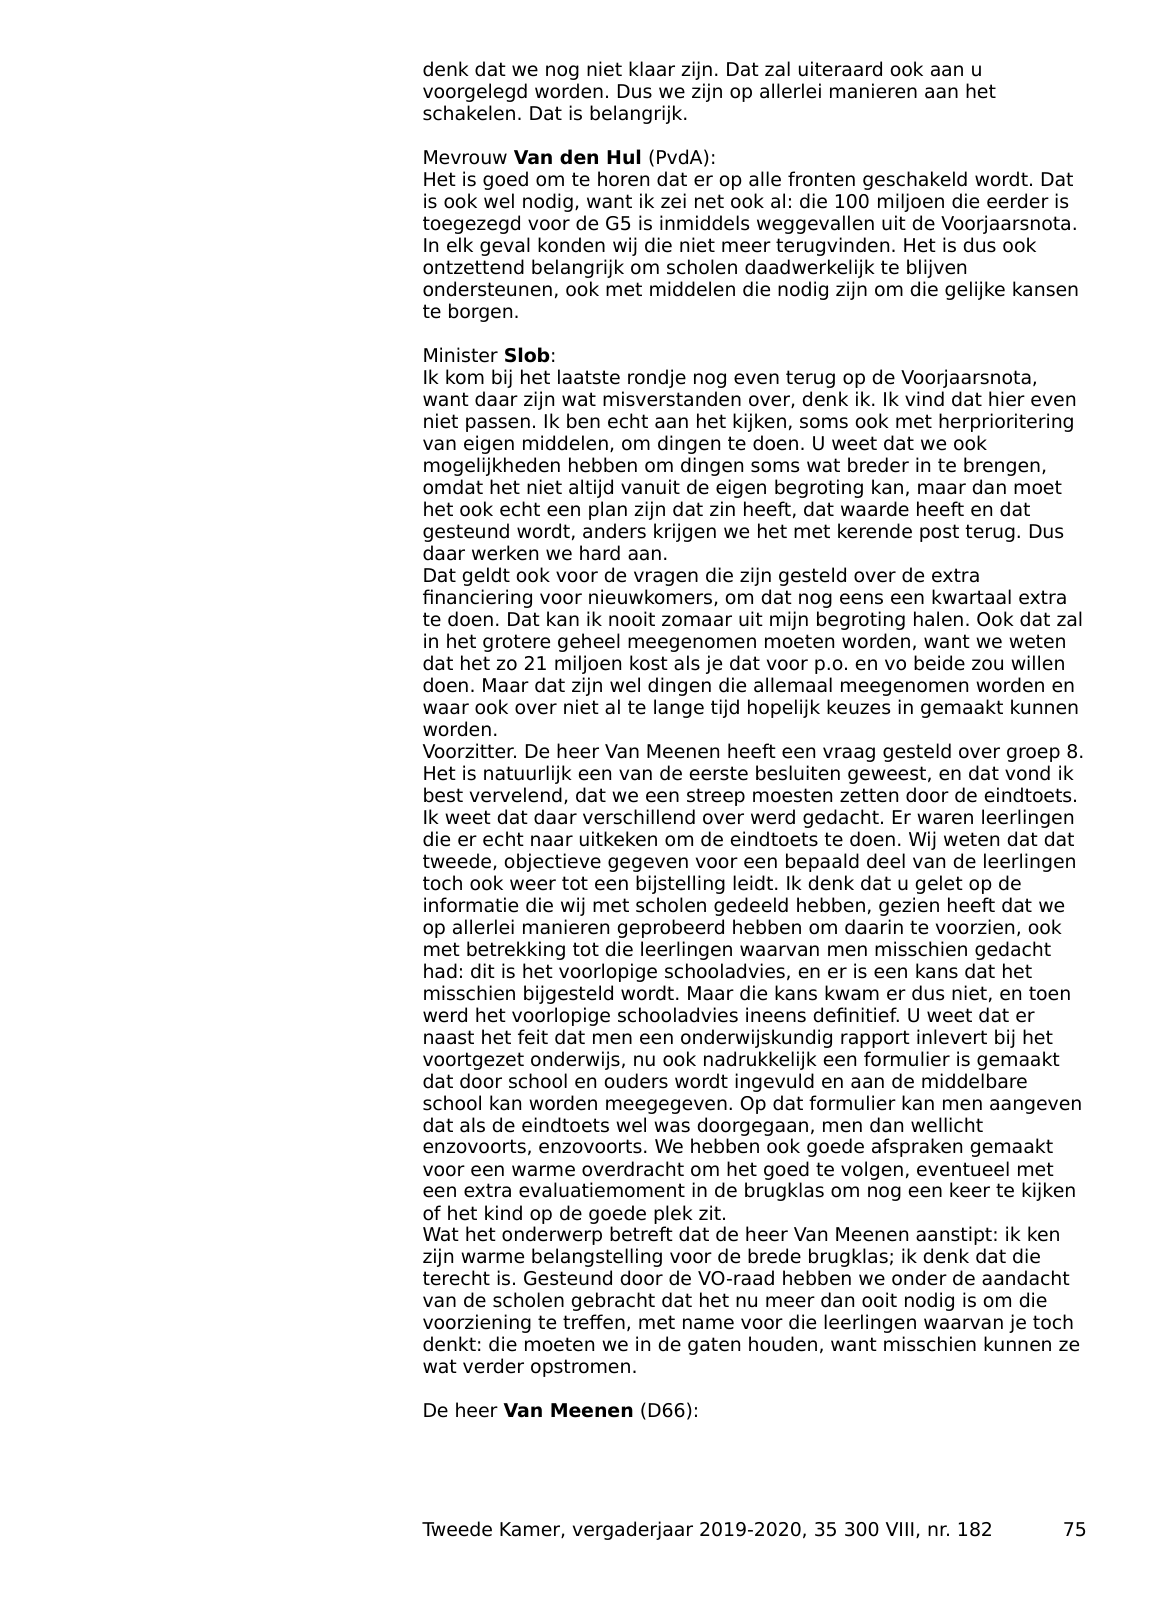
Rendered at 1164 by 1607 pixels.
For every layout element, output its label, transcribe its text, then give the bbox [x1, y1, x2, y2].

text Dat geldt ook voor de vragen die zijn gesteld over de extra financiering voor nieuwkomers, om dat nog eens een kwartaal extra te doen. Dat kan ik nooit zomaar uit mijn begroting halen. Ook dat zal in het grotere geheel meegenomen moeten worden, want we weten dat het zo 21 miljoen kost als je dat voor p.o. en vo beide zou willen doen. Maar dat zijn wel dingen die allemaal meegenomen worden en waar ook over niet al te lange tijd hopelijk keuzes in gemaakt kunnen worden. [422, 565, 1087, 741]
text Voorzitter. De heer Van Meenen heeft een vraag gesteld over groep 8. Het is natuurlijk een van de eerste besluiten geweest, en dat vond ik best vervelend, dat we een streep moesten zetten door de eindtoets. Ik weet dat daar verschillend over werd gedacht. Er waren leerlingen die er echt naar uitkeken om de eindtoets te doen. Wij weten dat dat tweede, objectieve gegeven voor een bepaald deel van de leerlingen toch ook weer tot een bijstelling leidt. Ik denk dat u gelet op de informatie die wij met scholen gedeeld hebben, gezien heeft dat we op allerlei manieren geprobeerd hebben om daarin te voorzien, ook met betrekking tot die leerlingen waarvan men misschien gedacht had: dit is het voorlopige schooladvies, en er is een kans dat het misschien bijgesteld wordt. Maar die kans kwam er dus niet, en toen werd het voorlopige schooladvies ineens definitief. U weet dat er naast het feit dat men een onderwijskundig rapport inlevert bij het voortgezet onderwijs, nu ook nadrukkelijk een formulier is gemaakt dat door school en ouders wordt ingevuld en aan de middelbare school kan worden meegegeven. Op dat formulier kan men aangeven dat als de eindtoets wel was doorgegaan, men dan wellicht enzovoorts, enzovoorts. We hebben ook goede afspraken gemaakt voor een warme overdracht om het goed te volgen, eventueel met een extra evaluatiemoment in de brugklas om nog een keer te kijken of het kind op de goede plek zit. [422, 741, 1087, 1224]
text Het is goed om te horen dat er op alle fronten geschakeld wordt. Dat is ook wel nodig, want ik zei net ook al: die 100 miljoen die eerder is toegezegd voor de G5 is inmiddels weggevallen uit de Voorjaarsnota. In elk geval konden wij die niet meer terugvinden. Het is dus ook ontzettend belangrijk om scholen daadwerkelijk te blijven ondersteunen, ook met middelen die nodig zijn om die gelijke kansen te borgen. [422, 169, 1087, 323]
text Ik kom bij het laatste rondje nog even terug op de Voorjaarsnota, want daar zijn wat misverstanden over, denk ik. Ik vind dat hier even niet passen. Ik ben echt aan het kijken, soms ook met herprioritering van eigen middelen, om dingen te doen. U weet dat we ook mogelijkheden hebben om dingen soms wat breder in te brengen, omdat het niet altijd vanuit de eigen begroting kan, maar dan moet het ook echt een plan zijn dat zin heeft, dat waarde heeft en dat gesteund wordt, anders krijgen we het met kerende post terug. Dus daar werken we hard aan. [422, 367, 1087, 565]
text denk dat we nog niet klaar zijn. Dat zal uiteraard ook aan u voorgelegd worden. Dus we zijn op allerlei manieren aan het schakelen. Dat is belangrijk. [422, 59, 1087, 125]
text Mevrouw Van den Hul (PvdA): [422, 147, 1087, 169]
text De heer Van Meenen (D66): [422, 1400, 1087, 1422]
text Wat het onderwerp betreft dat de heer Van Meenen aanstipt: ik ken zijn warme belangstelling voor de brede brugklas; ik denk dat die terecht is. Gesteund door de VO-raad hebben we onder de aandacht van de scholen gebracht dat het nu meer dan ooit nodig is om die voorziening te treffen, met name voor die leerlingen waarvan je toch denkt: die moeten we in de gaten houden, want misschien kunnen ze wat verder opstromen. [422, 1224, 1087, 1378]
text Minister Slob: [422, 345, 1087, 367]
